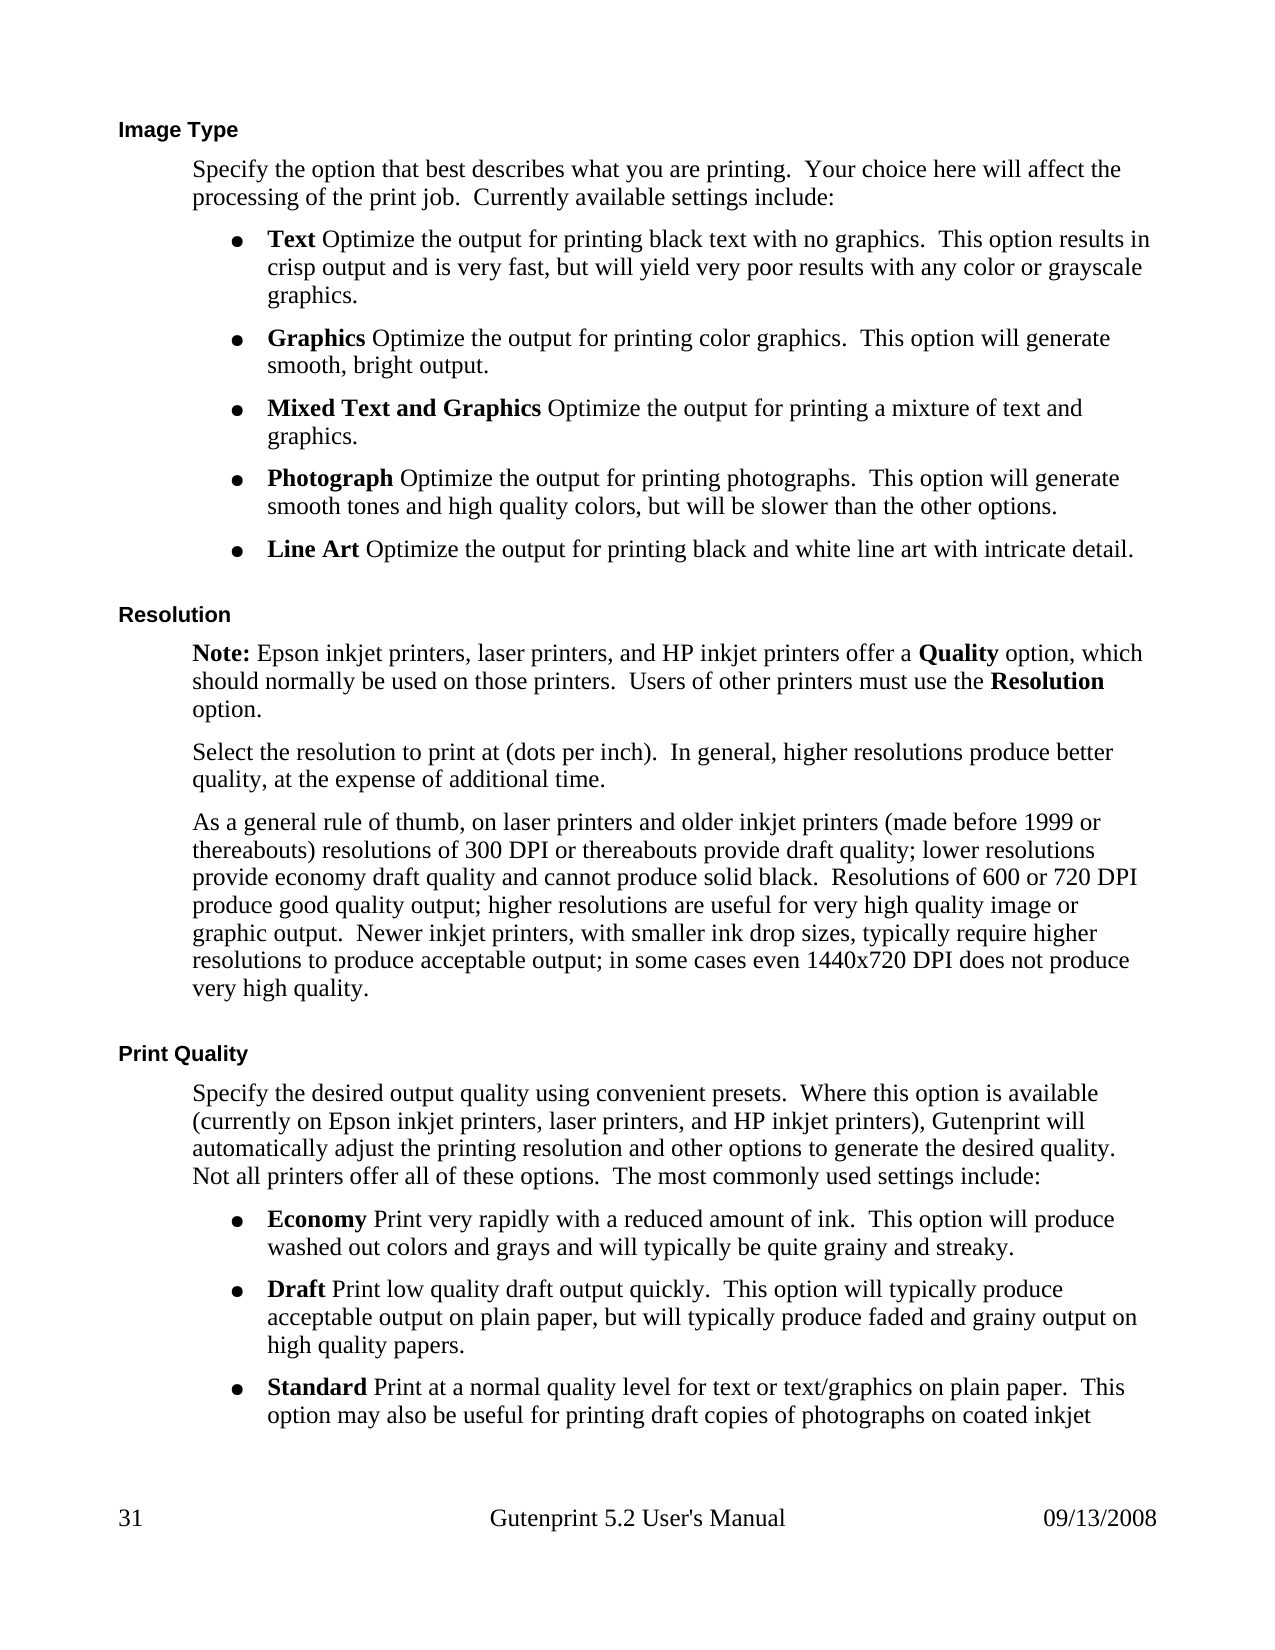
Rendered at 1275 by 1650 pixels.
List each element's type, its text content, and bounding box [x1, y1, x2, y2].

list Draft Print low quality draft output quickly. This option will typically produce acceptable output on plain paper, but will typically produce faded and grainy output on high quality papers. [229, 1275, 1157, 1358]
text Note: Epson inkjet printers, laser printers, and HP inkjet printers offer a Quality option, which should normally be used on those printers. Users of other printers must use the Resolution option. [192, 639, 1157, 723]
list Economy Print very rapidly with a reduced amount of ink. This option will produce washed out colors and grays and will typically be quite grainy and streaky. [229, 1205, 1157, 1260]
text As a general rule of thumb, on laser printers and older inkjet printers (made before 1999 or thereabouts) resolutions of 300 DPI or thereabouts provide draft quality; lower resolutions provide economy draft quality and cannot produce solid black. Resolutions of 600 or 720 DPI produce good quality output; higher resolutions are useful for very high quality image or graphic output. Newer inkjet printers, with smaller ink drop sizes, typically require higher resolutions to produce acceptable output; in some cases even 1440x720 DPI does not produce very high quality. [192, 808, 1157, 1002]
subtitle Print Quality [118, 1042, 1157, 1067]
list Standard Print at a normal quality level for text or text/graphics on plain paper. This option may also be useful for printing draft copies of photographs on coated inkjet [229, 1373, 1157, 1429]
list Text Optimize the output for printing black text with no graphics. This option results in crisp output and is very fast, but will yield very poor results with any color or grayscale graphics. [229, 226, 1157, 309]
list Mixed Text and Graphics Optimize the output for printing a mixture of text and graphics. [229, 394, 1157, 449]
text Specify the desired output quality using convenient presets. Where this option is available (currently on Epson inkjet printers, laser printers, and HP inkjet printers), Gutenprint will automatically adjust the printing resolution and other options to generate the desired quality. Not all printers offer all of these options. The most commonly used settings include: [192, 1079, 1157, 1190]
text Select the resolution to print at (dots per inch). In general, higher resolutions produce better quality, at the expense of additional time. [192, 738, 1157, 793]
text Specify the option that best describes what you are printing. Your choice here will affect the processing of the print job. Currently available settings include: [192, 155, 1157, 211]
subtitle Resolution [118, 603, 1157, 627]
list Photograph Optimize the output for printing photographs. This option will generate smooth tones and high quality colors, but will be slower than the other options. [229, 464, 1157, 520]
list Graphics Optimize the output for printing color graphics. This option will generate smooth, bright output. [229, 324, 1157, 379]
subtitle Image Type [118, 118, 1157, 143]
list Line Art Optimize the output for printing black and white line art with intricate detail. [229, 535, 1157, 563]
